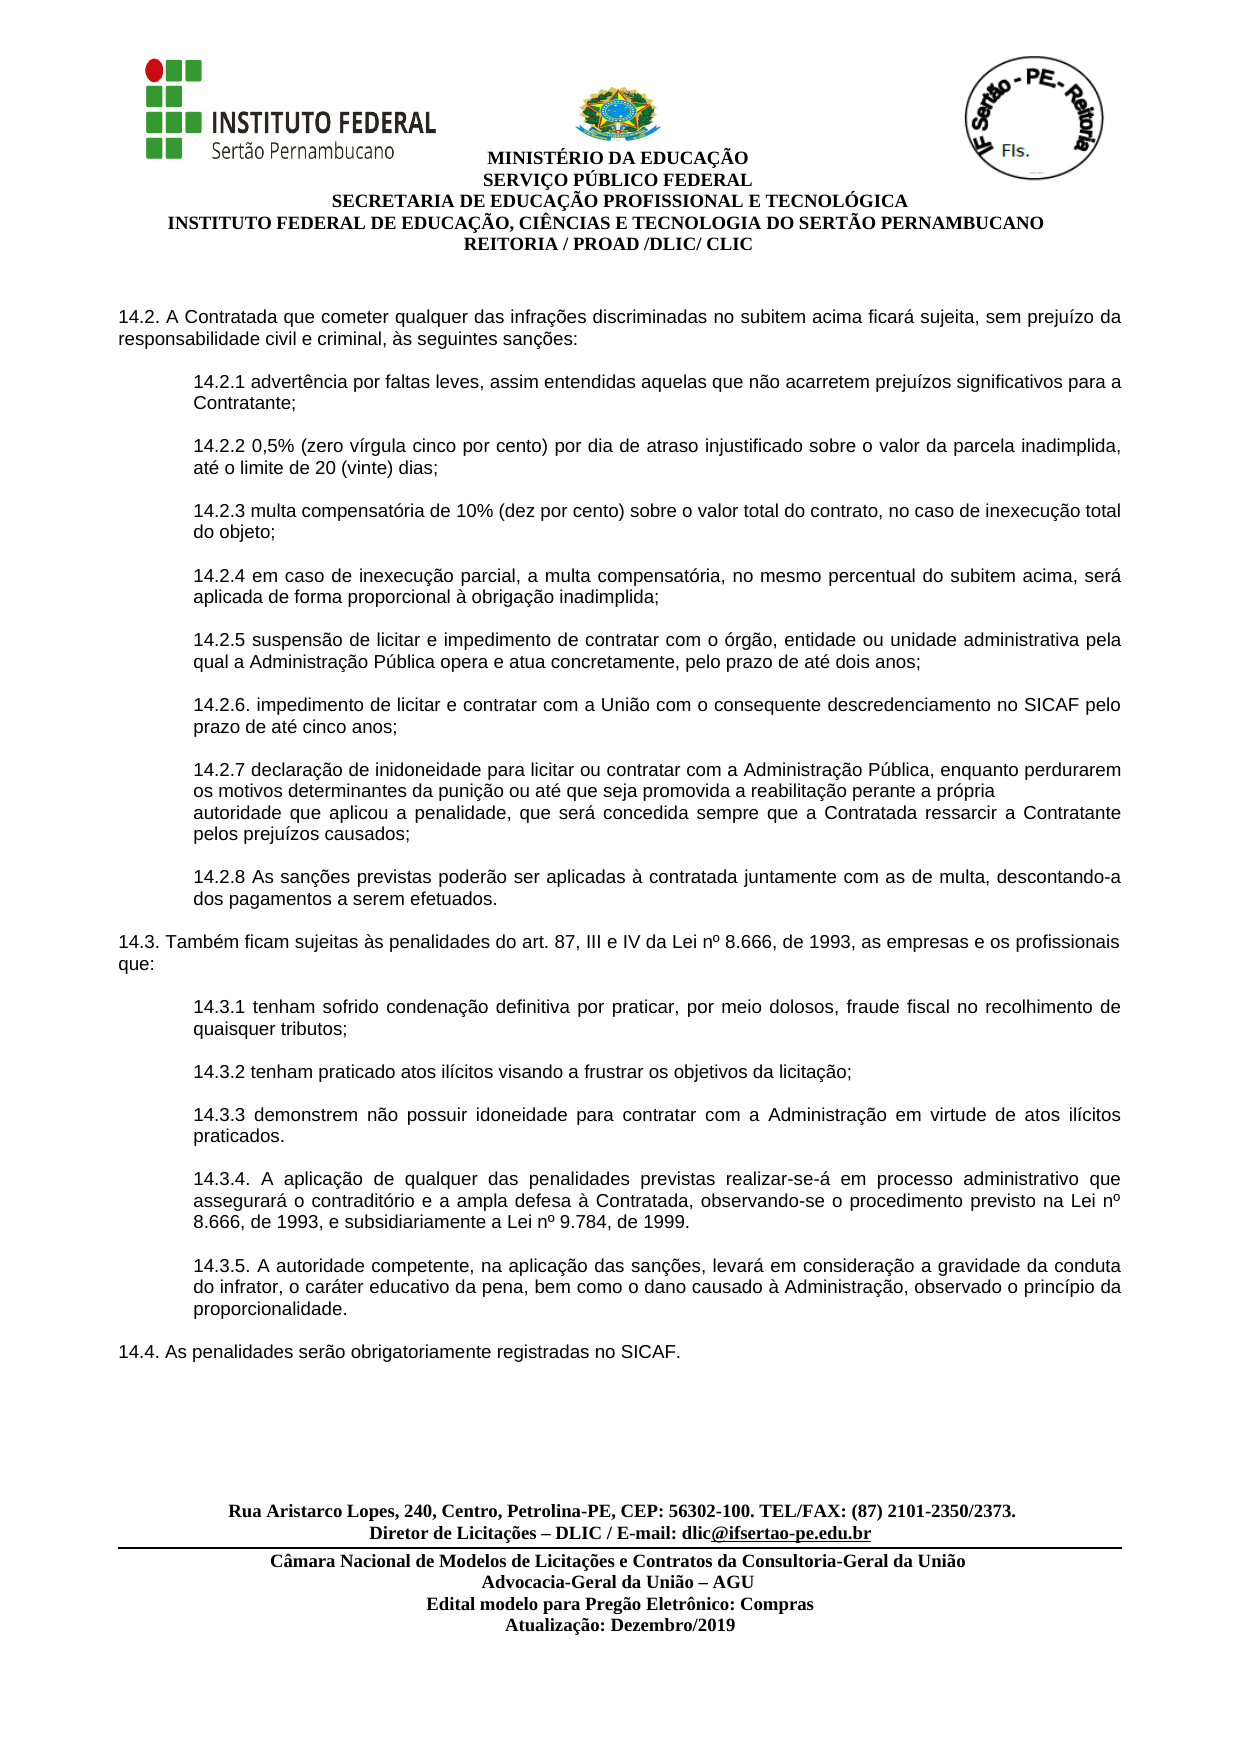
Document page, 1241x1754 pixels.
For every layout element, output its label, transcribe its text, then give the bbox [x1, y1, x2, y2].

text 14.2.4 em caso de inexecução parcial, a multa compensatória, no mesmo percentual do subitem acima, será aplicada de forma proporcional à obrigação inadimplida; [193, 564, 1122, 608]
text 14.2. A Contratada que cometer qualquer das infrações discriminadas no subitem acima ficará sujeita, sem prejuízo da responsabilidade civil e criminal, às seguintes sanções: [118, 306, 1122, 349]
text 14.2.5 suspensão de licitar e impedimento de contratar com o órgão, entidade ou unidade administrativa pela qual a Administração Pública opera e atua concretamente, pelo prazo de até dois anos; [193, 629, 1122, 672]
text 14.2.8 As sanções previstas poderão ser aplicadas à contratada juntamente com as de multa, descontando-a dos pagamentos a serem efetuados. [193, 866, 1122, 909]
text 14.2.3 multa compensatória de 10% (dez por cento) sobre o valor total do contrato, no caso de inexecução total do objeto; [193, 500, 1122, 543]
picture [957, 45, 1111, 186]
text 14.3.1 tenham sofrido condenação definitiva por praticar, por meio dolosos, fraude fiscal no recolhimento de quaisquer tributos; [193, 996, 1122, 1039]
text 14.3. Também ficam sujeitas às penalidades do art. 87, III e IV da Lei nº 8.666, de 1993, as empresas e os profissionais que: [118, 931, 1122, 974]
picture [145, 58, 435, 159]
text 14.2.2 0,5% (zero vírgula cinco por cento) por dia de atraso injustificado sobre o valor da parcela inadimplida, até o limite de 20 (vinte) dias; [193, 435, 1122, 478]
text 14.3.2 tenham praticado atos ilícitos visando a frustrar os objetivos da licitação; [193, 1060, 1122, 1082]
text 14.2.7 declaração de inidoneidade para licitar ou contratar com a Administração Pública, enquanto perdurarem os motivos determinantes da punição ou até que seja promovida a reabilitação perante a própria [193, 758, 1122, 802]
picture [575, 87, 661, 141]
text 14.3.3 demonstrem não possuir idoneidade para contratar com a Administração em virtude de atos ilícitos praticados. [193, 1103, 1122, 1147]
text 14.4. As penalidades serão obrigatoriamente registradas no SICAF. [118, 1341, 1122, 1362]
text autoridade que aplicou a penalidade, que será concedida sempre que a Contratada ressarcir a Contratante pelos prejuízos causados; [193, 802, 1122, 845]
text 14.3.4. A aplicação de qualquer das penalidades previstas realizar-se-á em processo administrativo que assegurará o contraditório e a ampla defesa à Contratada, observando-se o procedimento previsto na Lei nº 8.666, de 1993, e subsidiariamente a Lei nº 9.784, de 1999. [193, 1168, 1122, 1233]
text 14.3.5. A autoridade competente, na aplicação das sanções, levará em consideração a gravidade da conduta do infrator, o caráter educativo da pena, bem como o dano causado à Administração, observado o princípio da proporcionalidade. [193, 1254, 1122, 1319]
text 14.2.1 advertência por faltas leves, assim entendidas aquelas que não acarretem prejuízos significativos para a Contratante; [193, 370, 1122, 413]
text 14.2.6. impedimento de licitar e contratar com a União com o consequente descredenciamento no SICAF pelo prazo de até cinco anos; [193, 694, 1122, 737]
